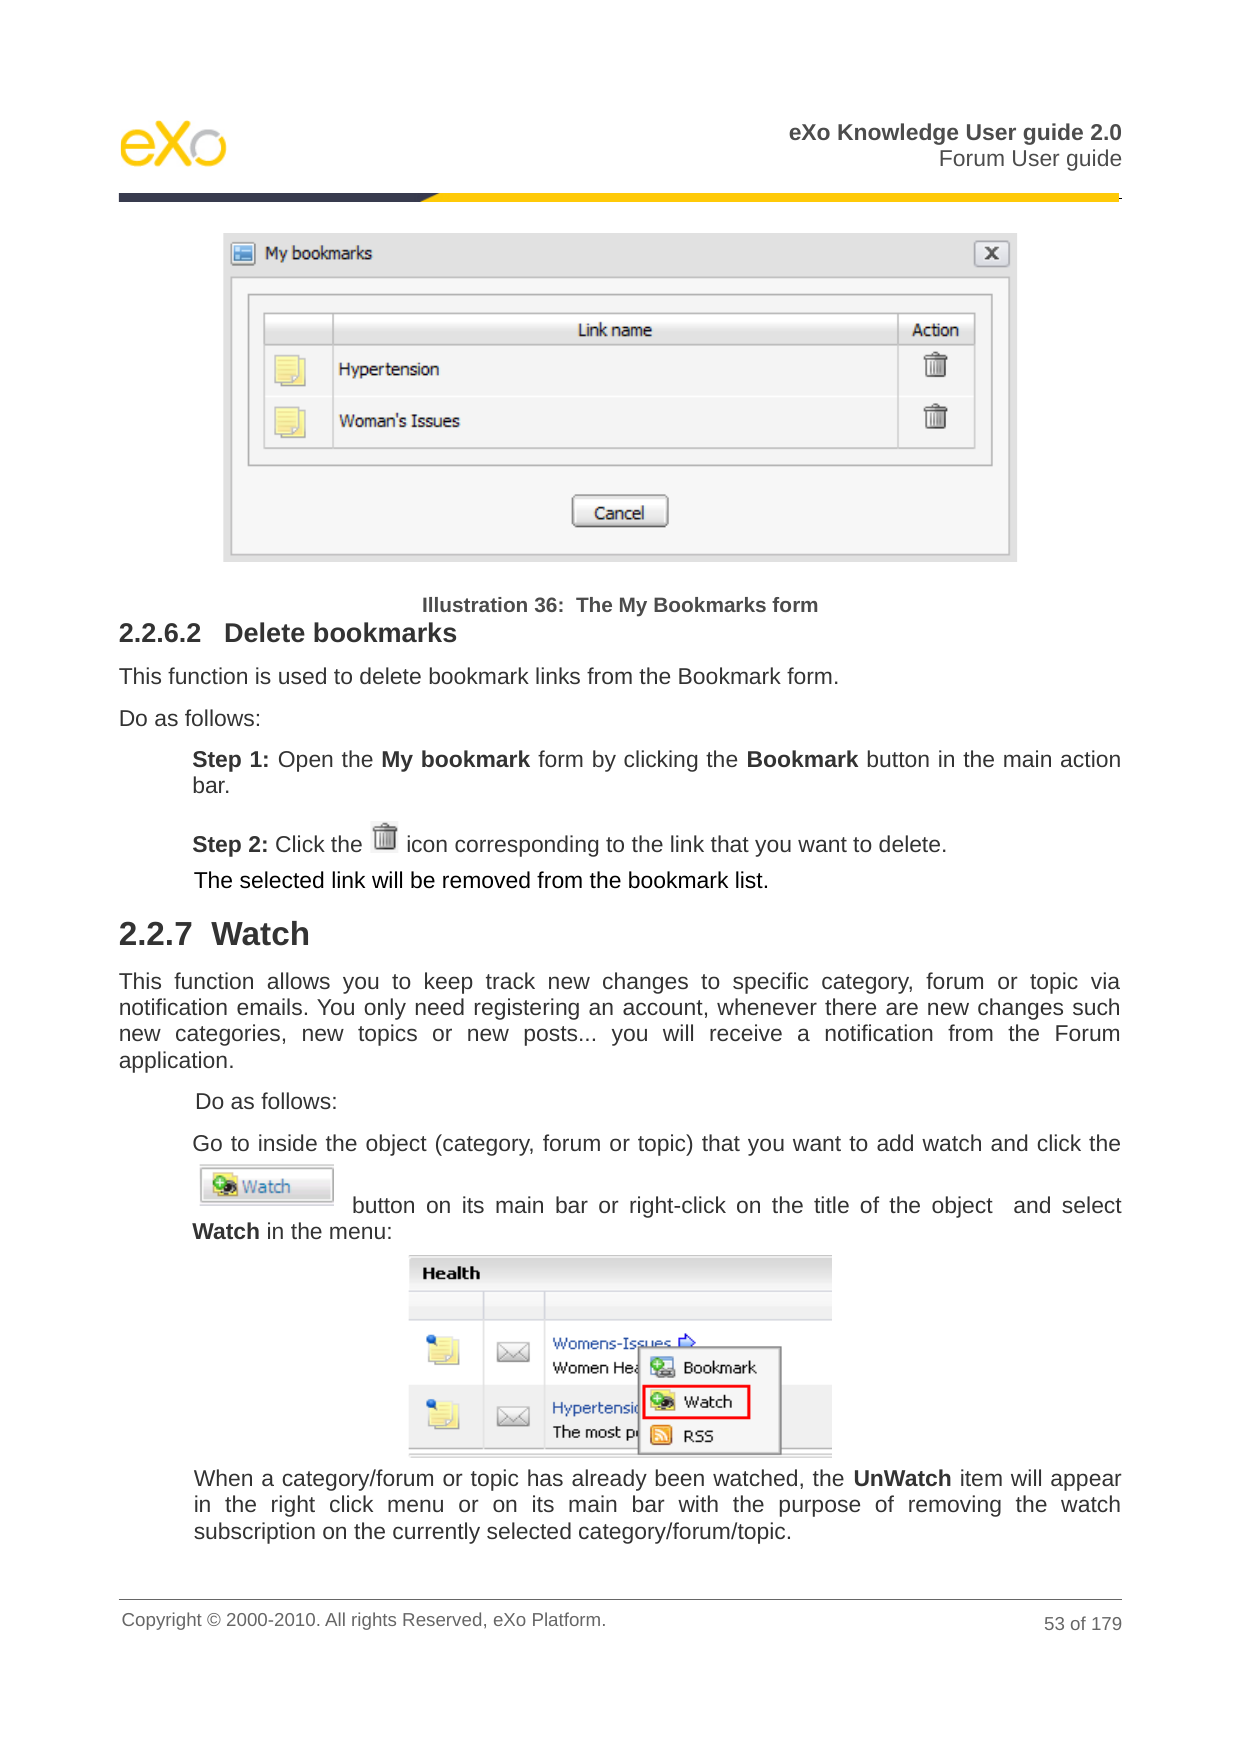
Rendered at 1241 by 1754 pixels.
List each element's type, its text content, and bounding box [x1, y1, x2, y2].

text This function is used to delete bookmark links from the Bookmark form. [118, 663, 1122, 689]
picture [370, 821, 399, 853]
picture [199, 1163, 334, 1206]
text Do as follows: [118, 704, 1122, 731]
text Do as follows: [118, 1088, 1122, 1114]
text This function allows you to keep track new changes to specific category, forum or topic via notification emails. You only need registering an account, whenever there are new changes such new categories, new topics or new posts... you will receive a notification from the Forum application. [118, 968, 1122, 1073]
list When a category/forum or topic has already been watched, the UnWatch item will appear in the right click menu or on its main bar with the purpose of removing the watch subscription on the currently selected category/forum/topic. [156, 1458, 1122, 1544]
picture [118, 193, 1119, 202]
list Go to inside the object (category, forum or topic) that you want to add watch and click the button on its main bar or right-click on the title of the object and select Watch in the menu: [154, 1129, 1122, 1244]
picture [120, 120, 227, 167]
picture [408, 1255, 832, 1458]
list Step 2: Click theicon corresponding to the link that you want to delete. [154, 813, 1122, 860]
list The selected link will be removed from the bookmark list. [156, 867, 1122, 894]
picture [223, 233, 1018, 562]
subtitle Delete bookmarks [118, 562, 1122, 648]
list Step 1: Open the My bookmark form by clicking the Bookmark button in the main action bar. [154, 746, 1122, 798]
subtitle Watch [118, 914, 1122, 953]
text Illustration 36: The My Bookmarks form [216, 562, 1025, 617]
